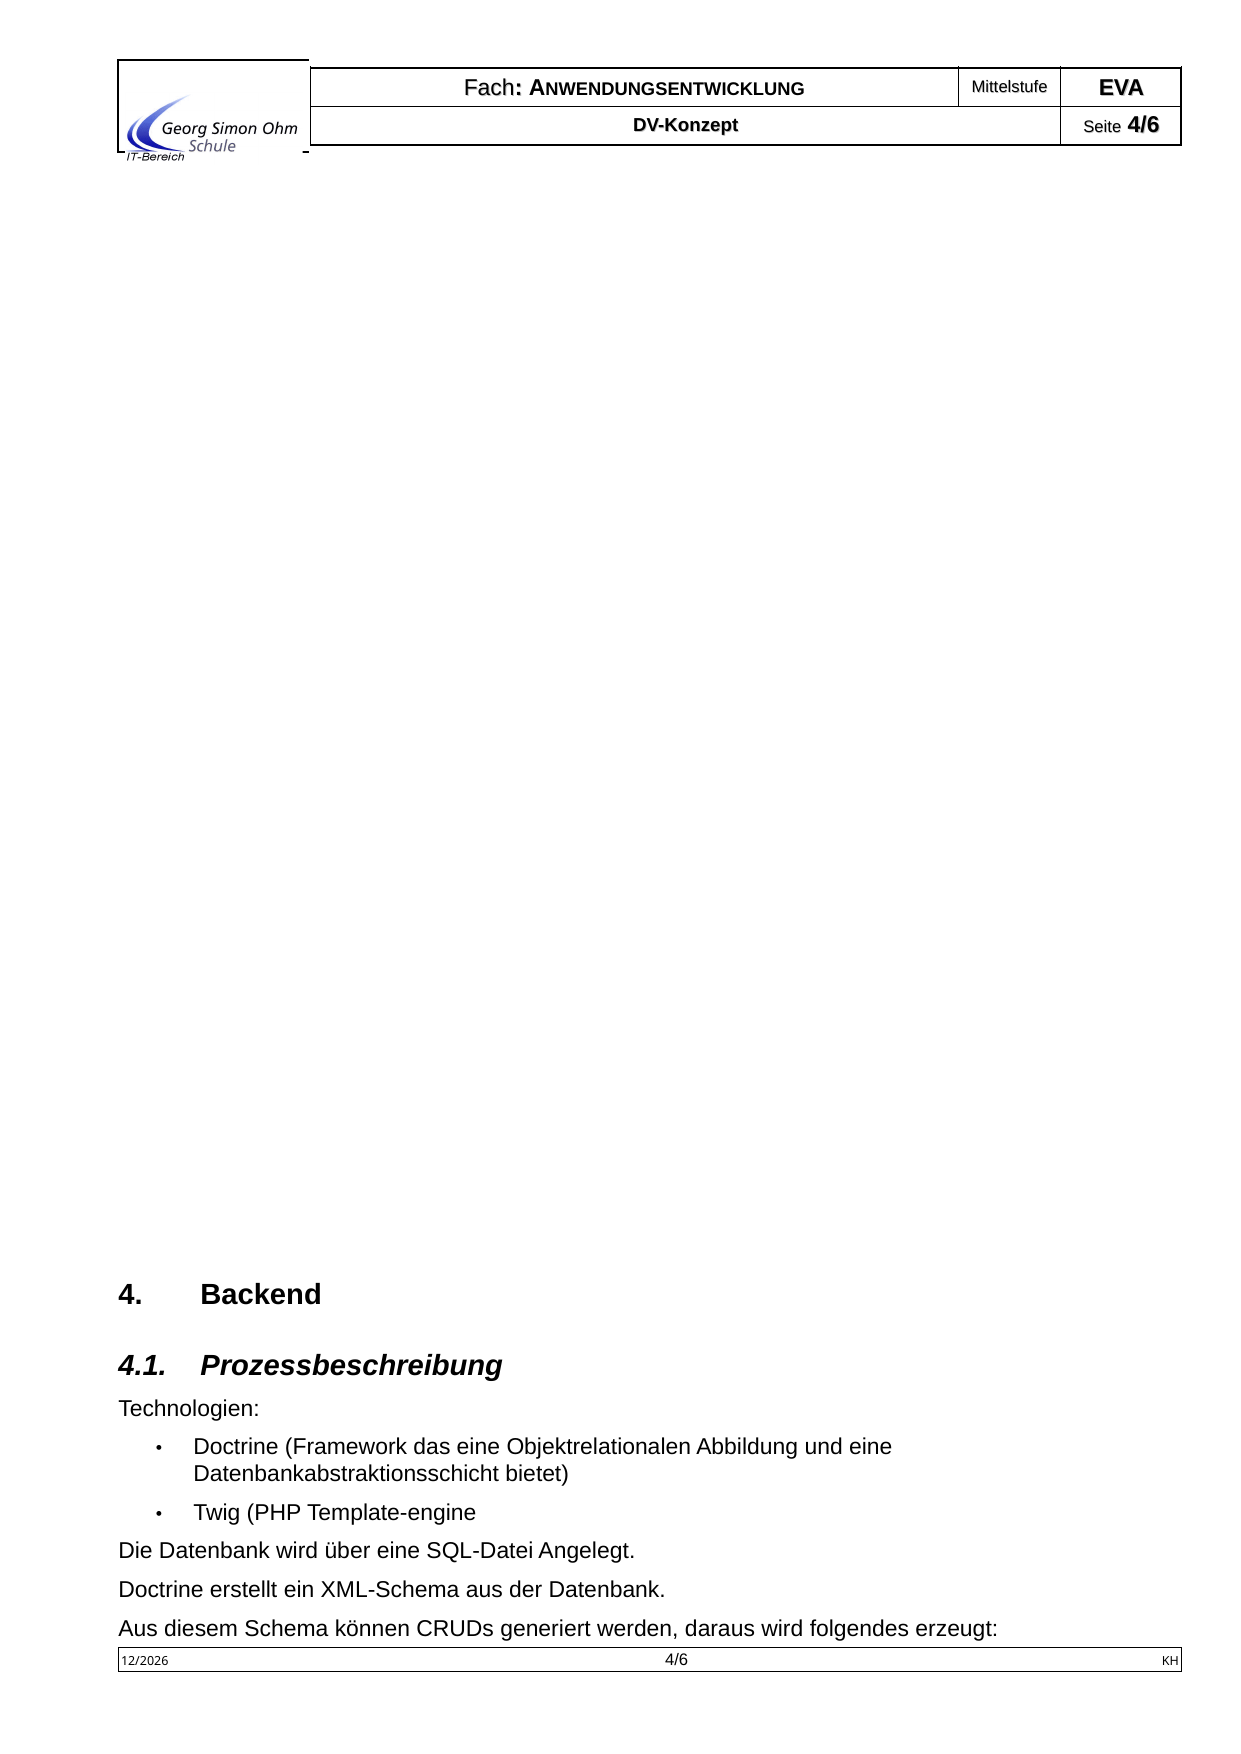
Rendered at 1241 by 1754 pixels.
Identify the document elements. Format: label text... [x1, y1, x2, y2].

list Twig (PHP Template-engine [156, 1498, 1181, 1525]
text Doctrine erstellt ein XML-Schema aus der Datenbank. [118, 1576, 1181, 1603]
text Technologien: [118, 1394, 1181, 1421]
text Aus diesem Schema können CRUDs generiert werden, daraus wird folgendes erzeugt: [118, 1615, 1181, 1641]
text Die Datenbank wird über eine SQL-Datei Angelegt. [118, 1537, 1181, 1564]
subtitle Backend [118, 1277, 1181, 1311]
list Doctrine (Framework das eine Objektrelationalen Abbildung und eine Datenbankabstraktionsschicht bietet) [156, 1433, 1181, 1486]
subtitle Prozessbeschreibung [118, 1348, 1181, 1382]
